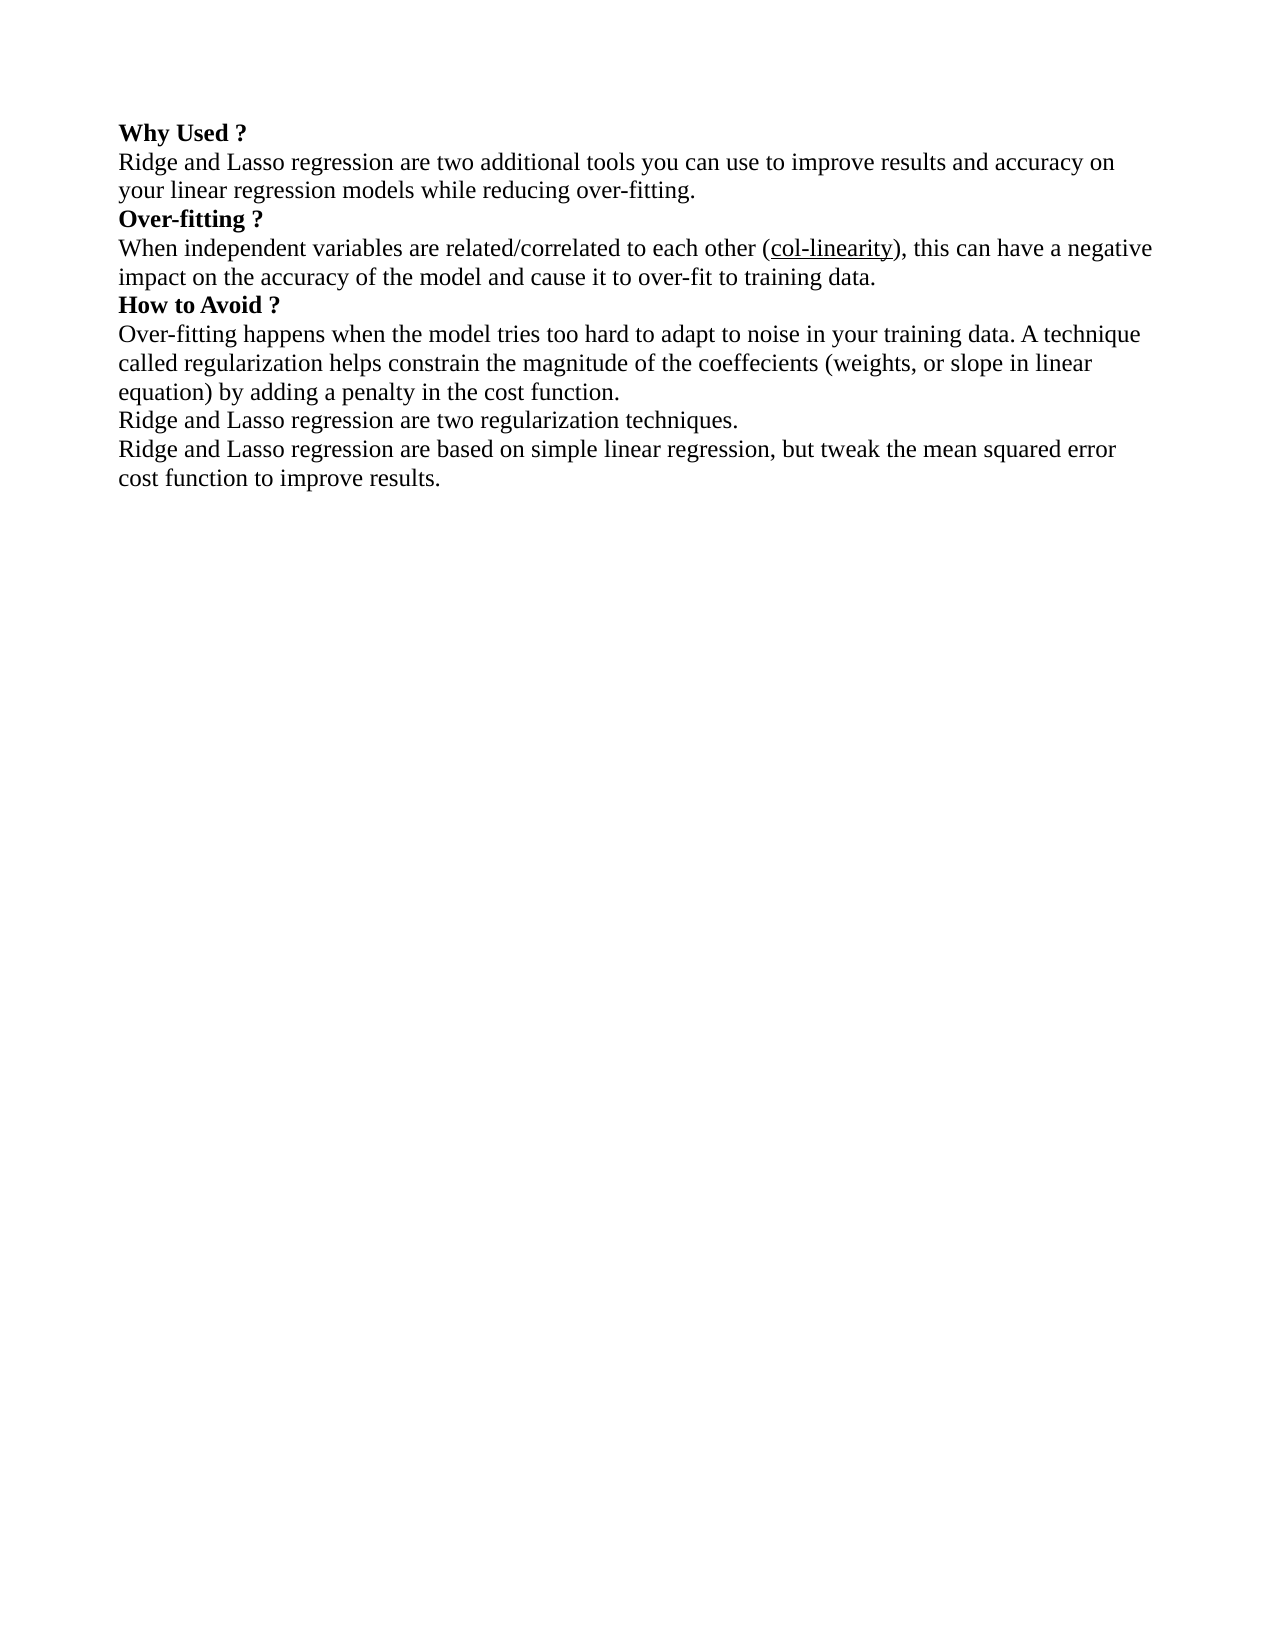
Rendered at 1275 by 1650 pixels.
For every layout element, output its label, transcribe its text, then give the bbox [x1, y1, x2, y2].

text When independent variables are related/correlated to each other (col-linearity), this can have a negative impact on the accuracy of the model and cause it to over-fit to training data. [118, 233, 1157, 291]
text Ridge and Lasso regression are based on simple linear regression, but tweak the mean squared error cost function to improve results. [118, 434, 1157, 492]
text Ridge and Lasso regression are two regularization techniques. [118, 406, 1157, 434]
text Why Used ? [118, 118, 1157, 147]
text Over-fitting ? [118, 204, 1157, 233]
text Ridge and Lasso regression are two additional tools you can use to improve results and accuracy on your linear regression models while reducing over-fitting. [118, 147, 1157, 204]
text How to Avoid ? [118, 291, 1157, 319]
text Over-fitting happens when the model tries too hard to adapt to noise in your training data. A technique called regularization helps constrain the magnitude of the coeffecients (weights, or slope in linear equation) by adding a penalty in the cost function. [118, 319, 1157, 406]
